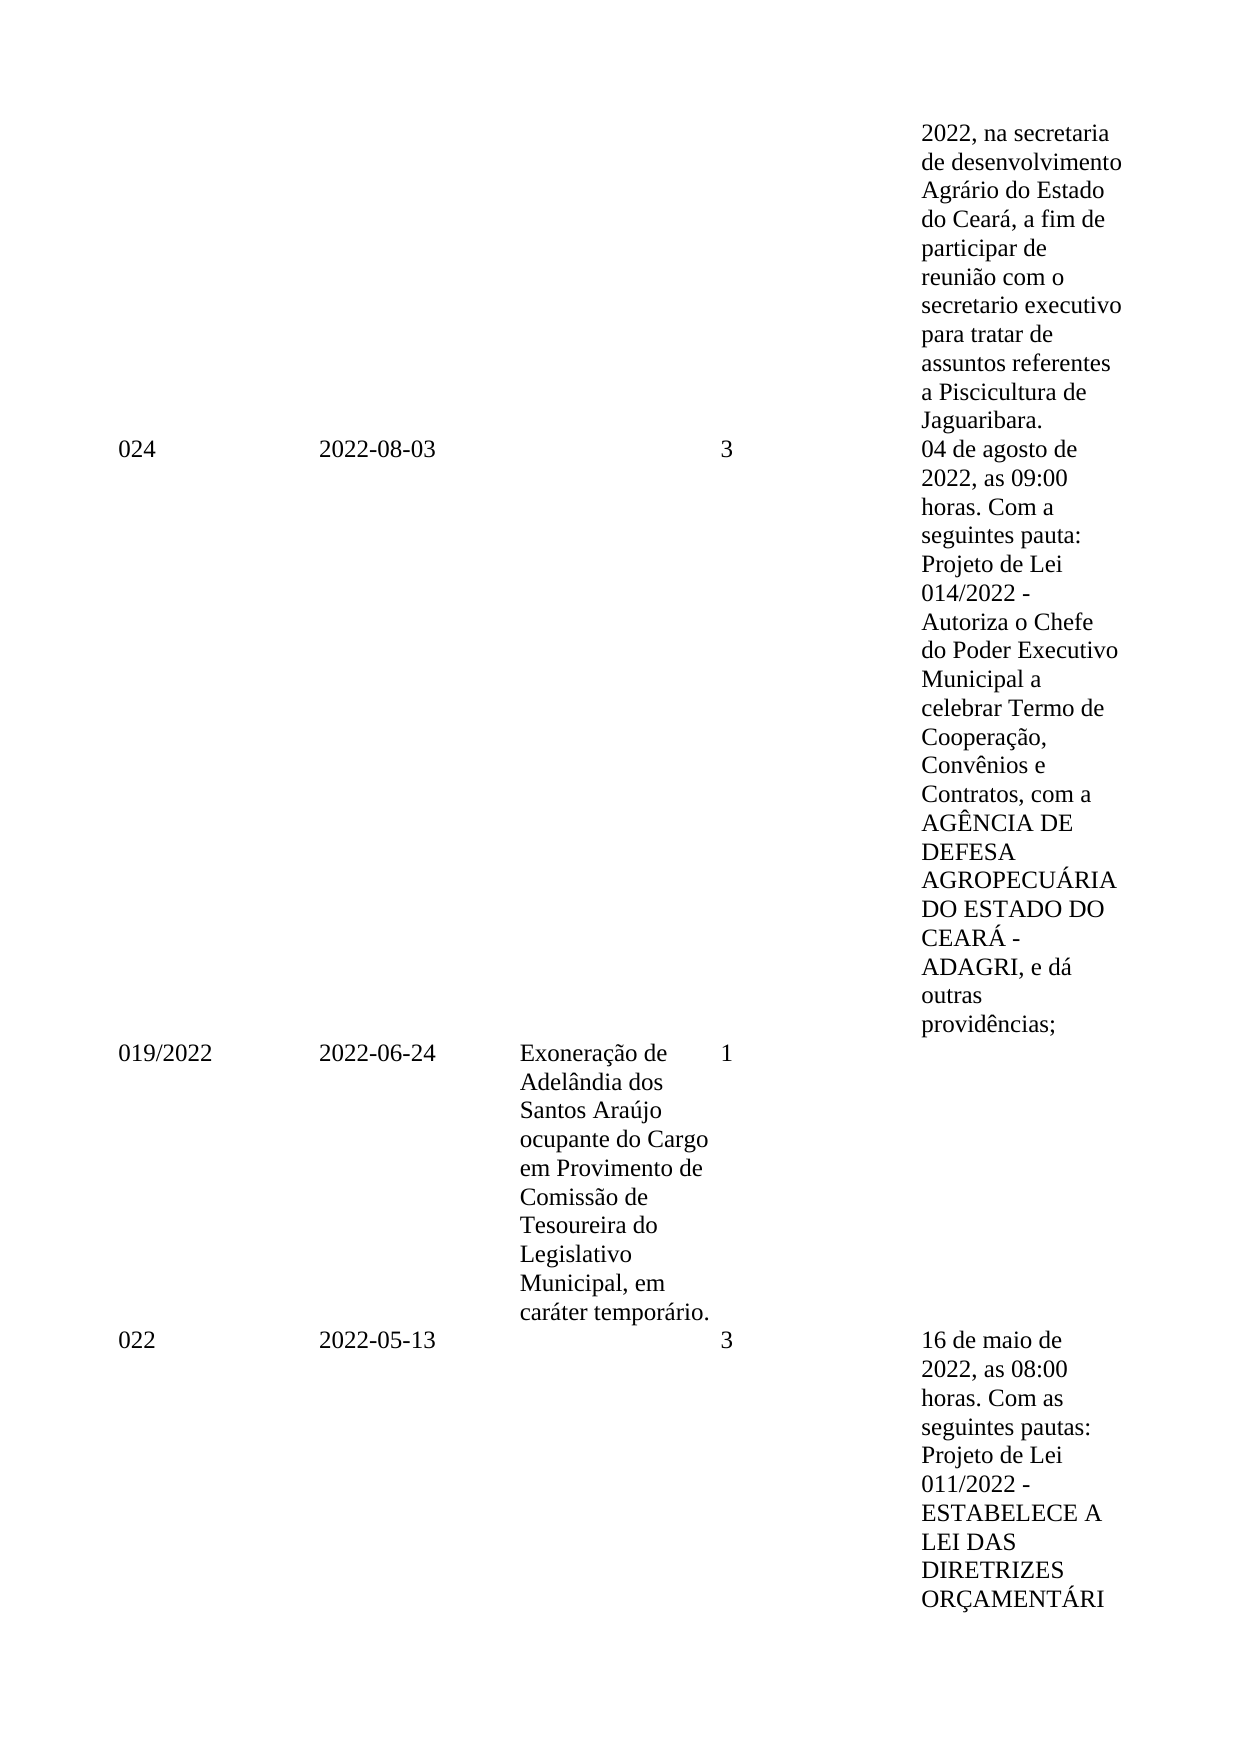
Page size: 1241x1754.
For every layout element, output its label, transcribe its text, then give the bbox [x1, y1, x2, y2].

table_cell [520, 434, 720, 1038]
table_cell [118, 118, 319, 434]
table_cell 1 [720, 1038, 921, 1326]
table_cell 2022, na secretaria de desenvolvimento Agrário do Estado do Ceará, a fim de participar de reunião com o secretario executivo para tratar de assuntos referentes a Piscicultura de Jaguaribara. [921, 118, 1122, 434]
table_cell 16 de maio de 2022, as 08:00 horas. Com as seguintes pautas: Projeto de Lei 011/2022 - ESTABELECE A LEI DAS DIRETRIZES ORÇAMENTÁRI [921, 1326, 1122, 1613]
table_cell 2022-08-03 [319, 434, 519, 1038]
table_cell [520, 118, 720, 434]
table_cell 3 [720, 434, 921, 1038]
table_cell [520, 1326, 720, 1613]
table_cell 024 [118, 434, 319, 1038]
table_cell [921, 1038, 1122, 1326]
table_cell [720, 118, 921, 434]
table_cell [319, 118, 519, 434]
table_cell Exoneração de Adelândia dos Santos Araújo ocupante do Cargo em Provimento de Comissão de Tesoureira do Legislativo Municipal, em caráter temporário. [520, 1038, 720, 1326]
table_cell 04 de agosto de 2022, as 09:00 horas. Com a seguintes pauta: Projeto de Lei 014/2022 - Autoriza o Chefe do Poder Executivo Municipal a celebrar Termo de Cooperação, Convênios e Contratos, com a AGÊNCIA DE DEFESA AGROPECUÁRIA DO ESTADO DO CEARÁ - ADAGRI, e dá outras providências; [921, 434, 1122, 1038]
table_cell 022 [118, 1326, 319, 1613]
table_cell 2022-06-24 [319, 1038, 519, 1326]
table_cell 2022-05-13 [319, 1326, 519, 1613]
table_cell 019/2022 [118, 1038, 319, 1326]
table_cell 3 [720, 1326, 921, 1613]
